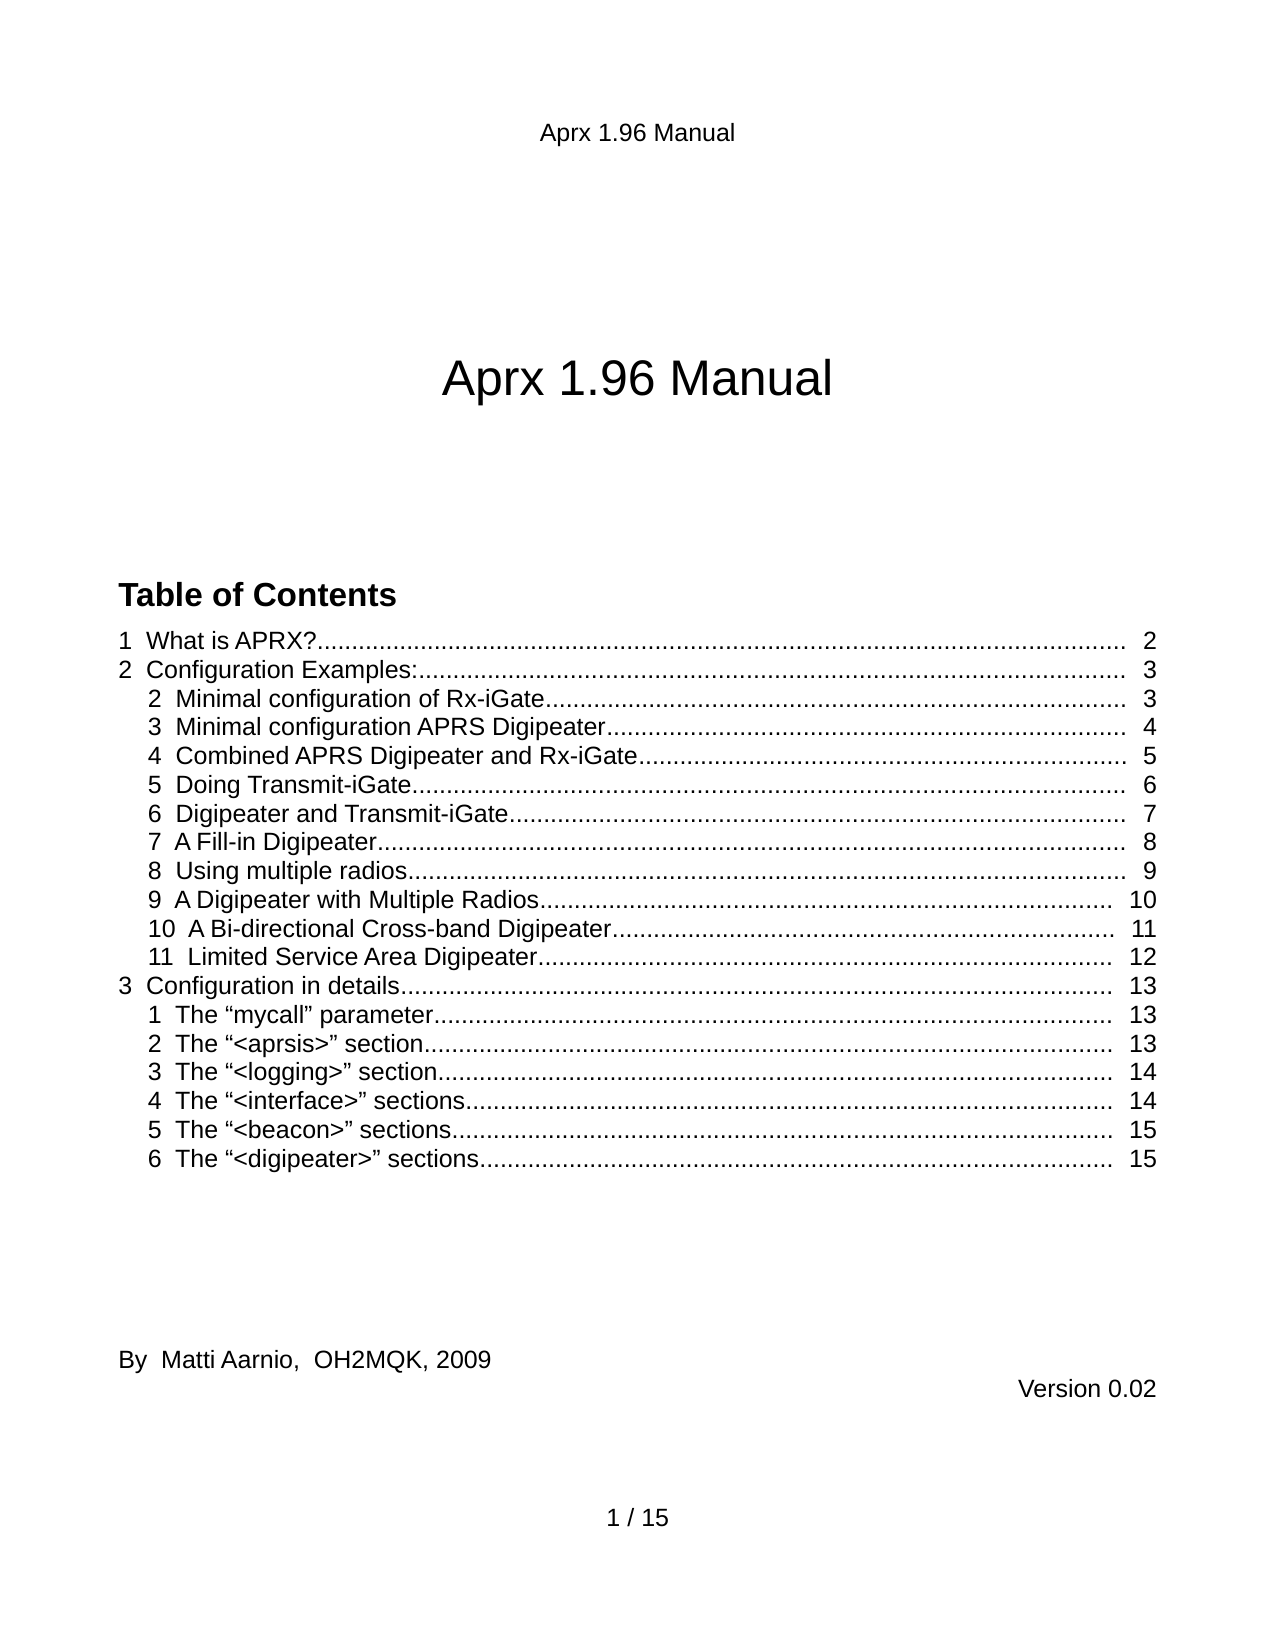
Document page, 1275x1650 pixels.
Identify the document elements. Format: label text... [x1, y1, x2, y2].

text 4 The “<interface>” sections 14 [148, 1086, 1157, 1115]
text 1 What is APRX? 2 [118, 626, 1157, 655]
text 10 A Bi-directional Cross-band Digipeater 11 [148, 913, 1157, 942]
text Aprx 1.96 Manual [118, 349, 1157, 406]
text 3 The “<logging>” section 14 [148, 1057, 1157, 1086]
text 2 The “<aprsis>” section 13 [148, 1028, 1157, 1057]
text 2 Minimal configuration of Rx-iGate 3 [148, 683, 1157, 712]
text 3 Configuration in details 13 [118, 971, 1157, 1000]
subtitle Table of Contents [118, 575, 1157, 613]
text 11 Limited Service Area Digipeater 12 [148, 942, 1157, 971]
text 5 Doing Transmit-iGate 6 [148, 770, 1157, 798]
text 8 Using multiple radios 9 [148, 856, 1157, 885]
text Version 0.02 [118, 1373, 1157, 1402]
text 6 Digipeater and Transmit-iGate 7 [148, 798, 1157, 827]
text 1 The “mycall” parameter 13 [148, 1000, 1157, 1028]
text By Matti Aarnio, OH2MQK, 2009 [118, 1345, 1157, 1373]
text 2 Configuration Examples: 3 [118, 655, 1157, 683]
text 4 Combined APRS Digipeater and Rx-iGate 5 [148, 741, 1157, 770]
text 9 A Digipeater with Multiple Radios 10 [148, 885, 1157, 913]
text 5 The “<beacon>” sections 15 [148, 1115, 1157, 1143]
text 6 The “<digipeater>” sections 15 [148, 1143, 1157, 1172]
text 7 A Fill-in Digipeater 8 [148, 827, 1157, 856]
text 3 Minimal configuration APRS Digipeater 4 [148, 712, 1157, 741]
